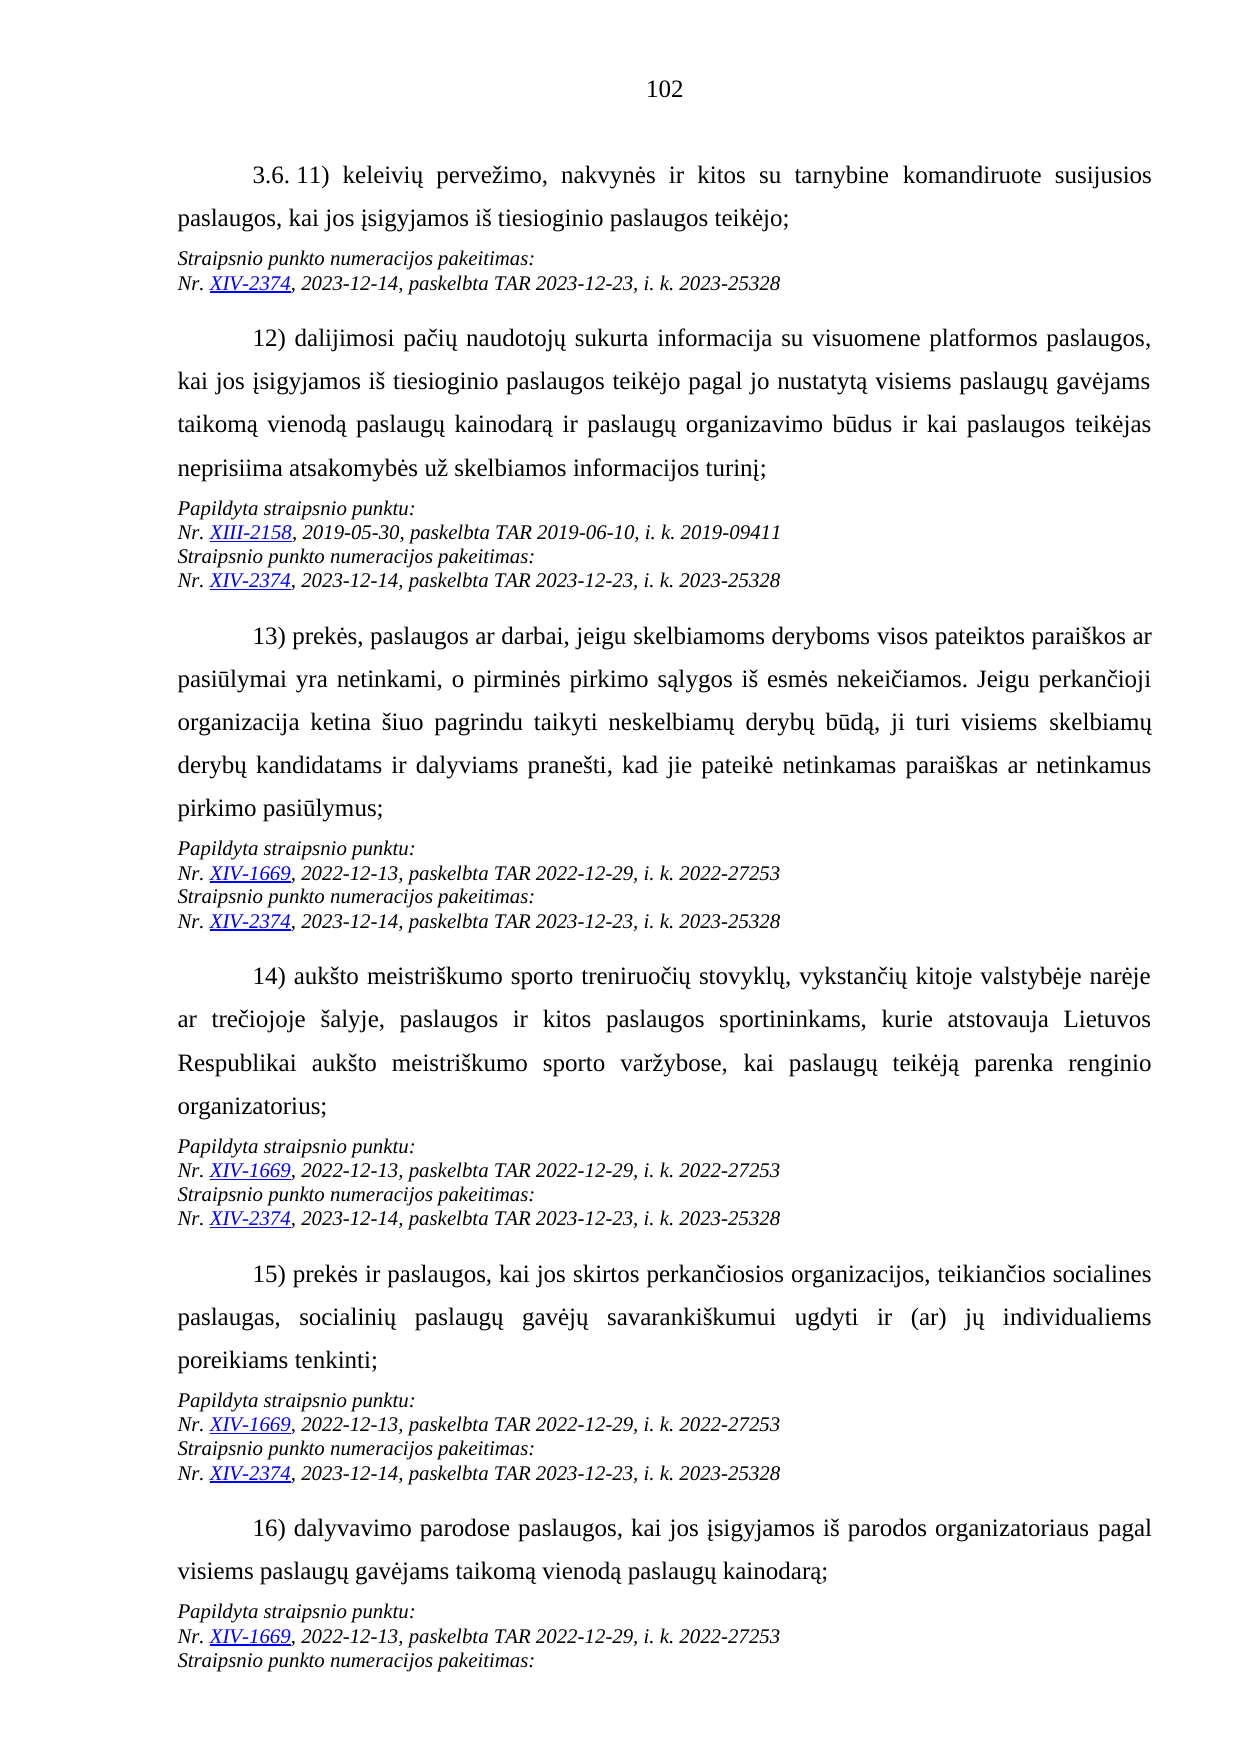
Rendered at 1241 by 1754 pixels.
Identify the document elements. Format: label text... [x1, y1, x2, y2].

text Nr. XIV-1669, 2022-12-13, paskelbta TAR 2022-12-29, i. k. 2022-27253 [177, 860, 1152, 884]
text Nr. XIII-2158, 2019-05-30, paskelbta TAR 2019-06-10, i. k. 2019-09411 [177, 520, 1152, 544]
text Straipsnio punkto numeracijos pakeitimas: [177, 246, 1152, 270]
text Straipsnio punkto numeracijos pakeitimas: [177, 1182, 1152, 1206]
text Straipsnio punkto numeracijos pakeitimas: [177, 884, 1152, 908]
text Straipsnio punkto numeracijos pakeitimas: [177, 1648, 1152, 1672]
text Papildyta straipsnio punktu: [177, 1388, 1152, 1412]
text Papildyta straipsnio punktu: [177, 1599, 1152, 1623]
text Papildyta straipsnio punktu: [177, 836, 1152, 860]
text 13) prekės, paslaugos ar darbai, jeigu skelbiamoms deryboms visos pateiktos paraiškos ar pasiūlymai yra netinkami, o pirminės pirkimo sąlygos iš esmės nekeičiamos. Jeigu perkančioji organizacija ketina šiuo pagrindu taikyti neskelbiamų derybų būdą, ji turi visiems skelbiamų derybų kandidatams ir dalyviams pranešti, kad jie pateikė netinkamas paraiškas ar netinkamus pirkimo pasiūlymus; [177, 621, 1152, 822]
text Papildyta straipsnio punktu: [177, 1134, 1152, 1158]
text 16) dalyvavimo parodose paslaugos, kai jos įsigyjamos iš parodos organizatoriaus pagal visiems paslaugų gavėjams taikomą vienodą paslaugų kainodarą; [177, 1513, 1152, 1585]
subtitle 11) keleivių pervežimo, nakvynės ir kitos su tarnybine komandiruote susijusios paslaugos, kai jos įsigyjamos iš tiesioginio paslaugos teikėjo; [177, 160, 1152, 232]
text Papildyta straipsnio punktu: [177, 496, 1152, 520]
text Straipsnio punkto numeracijos pakeitimas: [177, 544, 1152, 568]
text Nr. XIV-2374, 2023-12-14, paskelbta TAR 2023-12-23, i. k. 2023-25328 [177, 270, 1152, 294]
text 15) prekės ir paslaugos, kai jos skirtos perkančiosios organizacijos, teikiančios socialines paslaugas, socialinių paslaugų gavėjų savarankiškumui ugdyti ir (ar) jų individualiems poreikiams tenkinti; [177, 1259, 1152, 1374]
text Nr. XIV-1669, 2022-12-13, paskelbta TAR 2022-12-29, i. k. 2022-27253 [177, 1158, 1152, 1182]
text Nr. XIV-1669, 2022-12-13, paskelbta TAR 2022-12-29, i. k. 2022-27253 [177, 1412, 1152, 1436]
text Nr. XIV-2374, 2023-12-14, paskelbta TAR 2023-12-23, i. k. 2023-25328 [177, 908, 1152, 933]
text Nr. XIV-2374, 2023-12-14, paskelbta TAR 2023-12-23, i. k. 2023-25328 [177, 1206, 1152, 1230]
text Nr. XIV-2374, 2023-12-14, paskelbta TAR 2023-12-23, i. k. 2023-25328 [177, 1460, 1152, 1484]
text 12) dalijimosi pačių naudotojų sukurta informacija su visuomene platformos paslaugos, kai jos įsigyjamos iš tiesioginio paslaugos teikėjo pagal jo nustatytą visiems paslaugų gavėjams taikomą vienodą paslaugų kainodarą ir paslaugų organizavimo būdus ir kai paslaugos teikėjas neprisiima atsakomybės už skelbiamos informacijos turinį; [177, 323, 1152, 481]
text Nr. XIV-2374, 2023-12-14, paskelbta TAR 2023-12-23, i. k. 2023-25328 [177, 568, 1152, 592]
text Straipsnio punkto numeracijos pakeitimas: [177, 1436, 1152, 1460]
text Nr. XIV-1669, 2022-12-13, paskelbta TAR 2022-12-29, i. k. 2022-27253 [177, 1623, 1152, 1648]
text 14) aukšto meistriškumo sporto treniruočių stovyklų, vykstančių kitoje valstybėje narėje ar trečiojoje šalyje, paslaugos ir kitos paslaugos sportininkams, kurie atstovauja Lietuvos Respublikai aukšto meistriškumo sporto varžybose, kai paslaugų teikėją parenka renginio organizatorius; [177, 961, 1152, 1119]
